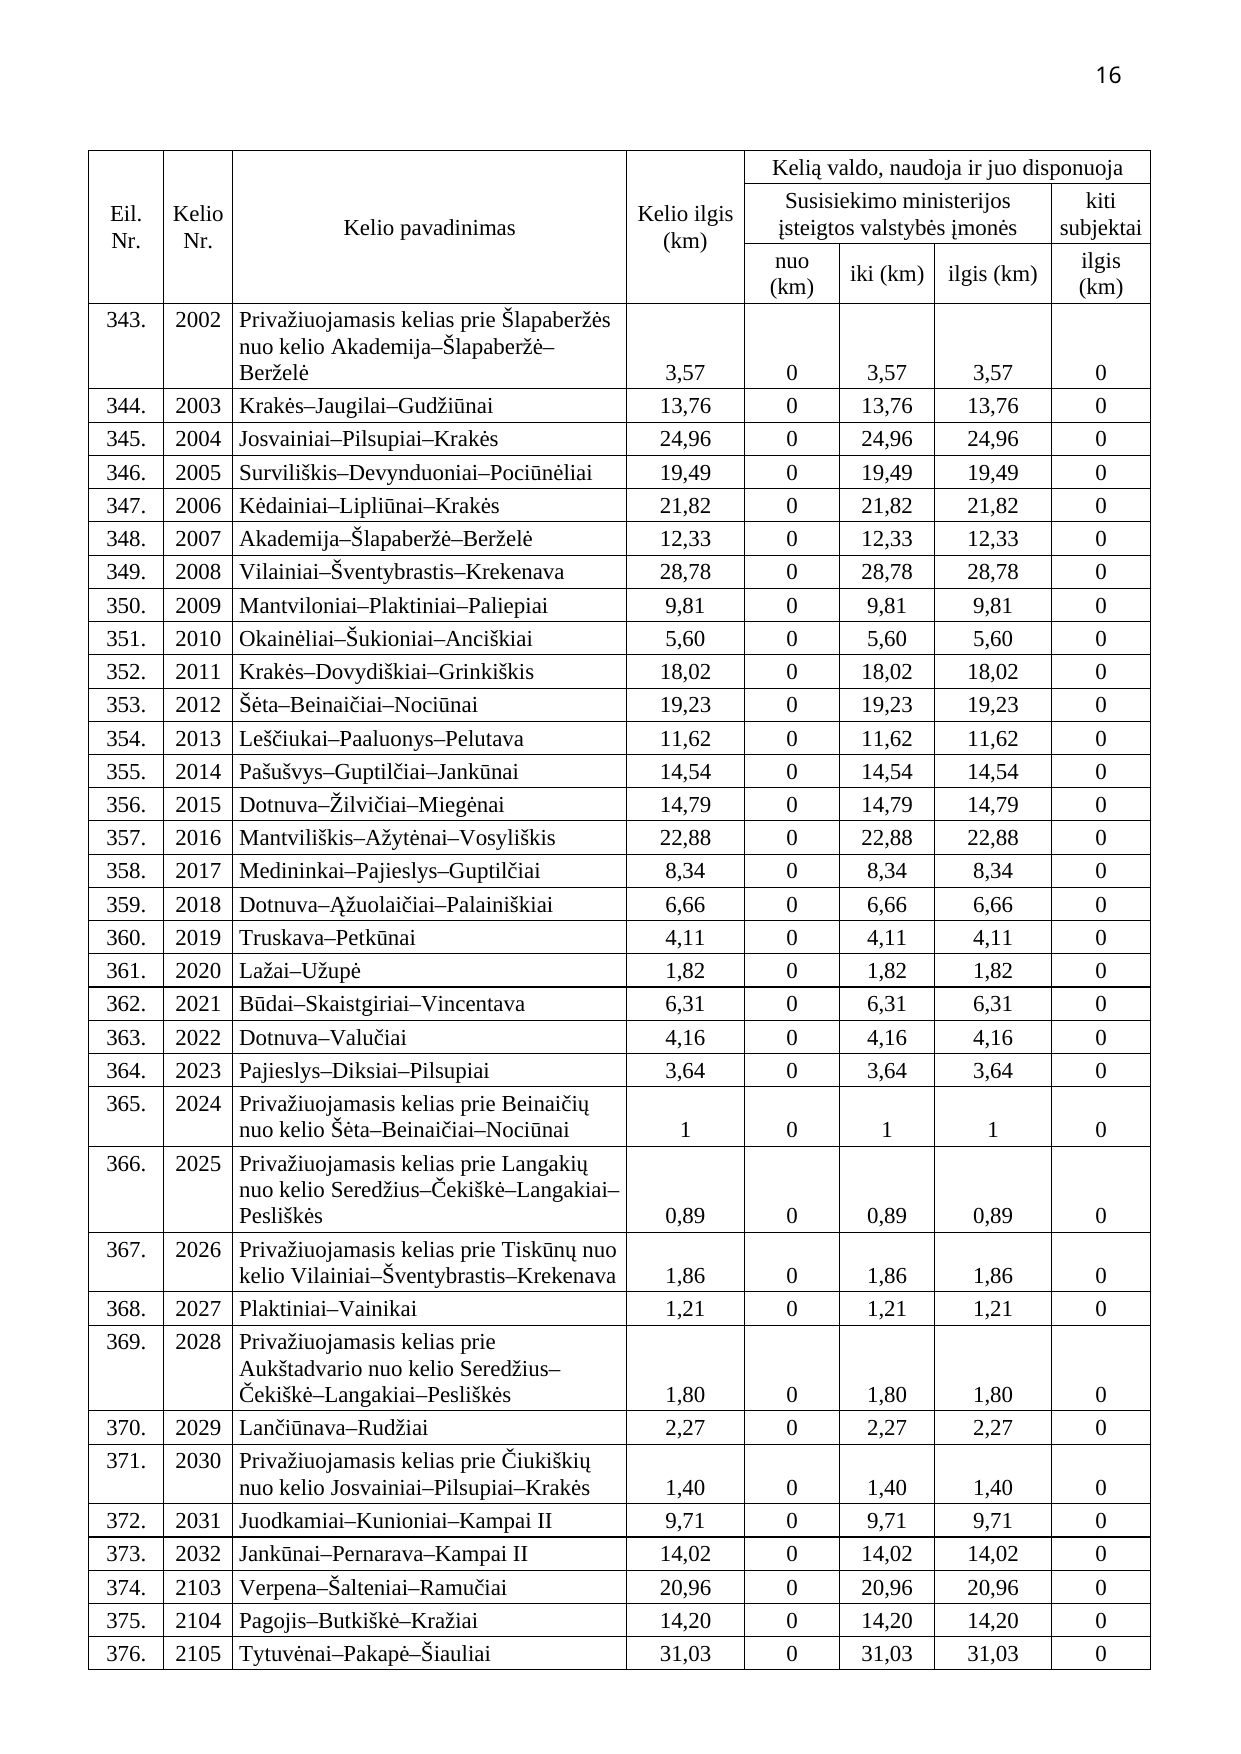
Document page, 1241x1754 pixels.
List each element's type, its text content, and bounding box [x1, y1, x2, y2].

table_cell 0 [1052, 655, 1150, 687]
table_cell 356. [89, 788, 163, 820]
table_cell 0 [1052, 1571, 1150, 1603]
table_cell 0 [1052, 1147, 1150, 1232]
table_cell 2028 [164, 1326, 232, 1410]
table_cell 0 [745, 921, 839, 953]
table_cell 21,82 [627, 489, 744, 521]
table_cell Medininkai–Pajieslys–Guptilčiai [233, 855, 626, 887]
table_cell Dotnuva–Valučiai [233, 1021, 626, 1053]
table_cell 354. [89, 722, 163, 754]
table_cell 13,76 [840, 389, 934, 422]
table_cell 14,79 [840, 788, 934, 820]
table_cell 0 [745, 722, 839, 754]
table_cell 4,16 [935, 1021, 1051, 1053]
table_header Kelio Nr. [164, 151, 232, 302]
table_cell 0 [745, 622, 839, 654]
table_cell 14,79 [935, 788, 1051, 820]
table_cell 1,40 [627, 1445, 744, 1503]
table_cell 0 [1052, 1604, 1150, 1636]
table_cell 24,96 [840, 423, 934, 455]
table_cell 358. [89, 855, 163, 887]
table_cell 24,96 [627, 423, 744, 455]
table_cell 3,64 [627, 1054, 744, 1086]
table_cell 3,64 [840, 1054, 934, 1086]
table_cell 2104 [164, 1604, 232, 1636]
table_cell 0 [1052, 954, 1150, 986]
table_cell 2032 [164, 1538, 232, 1570]
table_cell 0 [745, 755, 839, 787]
table_cell 2021 [164, 988, 232, 1020]
table_cell Tytuvėnai–Pakapė–Šiauliai [233, 1637, 626, 1669]
table_cell 0 [1052, 556, 1150, 588]
table_cell 1,86 [840, 1233, 934, 1291]
table_cell 2103 [164, 1571, 232, 1603]
table_cell 6,31 [840, 988, 934, 1020]
table_cell 19,49 [627, 456, 744, 488]
table_cell 1,82 [627, 954, 744, 986]
table_cell 0 [745, 589, 839, 621]
table_cell 0 [1052, 855, 1150, 887]
table_cell 364. [89, 1054, 163, 1086]
table_cell 2023 [164, 1054, 232, 1086]
table_cell 2005 [164, 456, 232, 488]
table_cell 9,81 [935, 589, 1051, 621]
table_cell Susisiekimo ministerijos įsteigtos valstybės įmonės [745, 184, 1051, 243]
table_cell 12,33 [627, 522, 744, 554]
table_cell Pagojis–Butkiškė–Kražiai [233, 1604, 626, 1636]
table_cell 365. [89, 1087, 163, 1146]
table_cell 1,21 [935, 1292, 1051, 1324]
table_cell 2011 [164, 655, 232, 687]
table_cell 2017 [164, 855, 232, 887]
table_cell 1,40 [840, 1445, 934, 1503]
table_cell 0 [745, 1538, 839, 1570]
table_cell 0 [745, 988, 839, 1020]
table_cell 366. [89, 1147, 163, 1232]
table_cell 369. [89, 1326, 163, 1410]
table_cell 2007 [164, 522, 232, 554]
table_cell 0 [1052, 489, 1150, 521]
table_cell 9,71 [840, 1504, 934, 1536]
table_cell 353. [89, 689, 163, 721]
table_cell 2105 [164, 1637, 232, 1669]
table_cell 1,86 [627, 1233, 744, 1291]
table_cell 0 [1052, 1021, 1150, 1053]
table_cell Verpena–Šalteniai–Ramučiai [233, 1571, 626, 1603]
table_cell 2003 [164, 389, 232, 422]
table_cell 0 [745, 888, 839, 920]
table_cell 22,88 [627, 821, 744, 853]
table_cell 19,49 [840, 456, 934, 488]
table_cell 2031 [164, 1504, 232, 1536]
table_cell 0 [745, 423, 839, 455]
table_cell 349. [89, 556, 163, 588]
table_cell 1,21 [627, 1292, 744, 1324]
table_cell 8,34 [627, 855, 744, 887]
table_cell 360. [89, 921, 163, 953]
table_cell 2010 [164, 622, 232, 654]
table_cell 18,02 [840, 655, 934, 687]
table_cell 0 [745, 855, 839, 887]
table_cell 14,02 [627, 1538, 744, 1570]
table_cell 11,62 [627, 722, 744, 754]
table_cell 2016 [164, 821, 232, 853]
table_cell 14,54 [935, 755, 1051, 787]
table_cell 12,33 [935, 522, 1051, 554]
table_cell Pašušvys–Guptilčiai–Jankūnai [233, 755, 626, 787]
table_cell 367. [89, 1233, 163, 1291]
table_cell Šėta–Beinaičiai–Nociūnai [233, 689, 626, 721]
table_cell 0 [1052, 456, 1150, 488]
table_cell Krakės–Dovydiškiai–Grinkiškis [233, 655, 626, 687]
table_cell 14,54 [840, 755, 934, 787]
table_cell 24,96 [935, 423, 1051, 455]
table_cell 1,82 [935, 954, 1051, 986]
table_cell 0,89 [627, 1147, 744, 1232]
table_cell 345. [89, 423, 163, 455]
table_cell Mantviloniai–Plaktiniai–Paliepiai [233, 589, 626, 621]
table_cell iki (km) [840, 244, 934, 302]
table_cell Jankūnai–Pernarava–Kampai II [233, 1538, 626, 1570]
table_cell 9,81 [840, 589, 934, 621]
table_cell 0 [745, 1637, 839, 1669]
table_cell Mantviliškis–Ažytėnai–Vosyliškis [233, 821, 626, 853]
table_cell 28,78 [840, 556, 934, 588]
table_cell 0 [745, 1233, 839, 1291]
table_cell 6,31 [935, 988, 1051, 1020]
table_cell 22,88 [840, 821, 934, 853]
table_cell 1,80 [627, 1326, 744, 1410]
table_cell 19,23 [935, 689, 1051, 721]
table_cell 368. [89, 1292, 163, 1324]
table_cell 18,02 [627, 655, 744, 687]
table_cell Kėdainiai–Lipliūnai–Krakės [233, 489, 626, 521]
table_cell 0 [1052, 1411, 1150, 1444]
table_cell 2013 [164, 722, 232, 754]
table_cell 14,54 [627, 755, 744, 787]
table_cell 0 [1052, 1445, 1150, 1503]
table_cell 0 [745, 456, 839, 488]
table_cell 2019 [164, 921, 232, 953]
table_cell 2004 [164, 423, 232, 455]
table_cell 6,31 [627, 988, 744, 1020]
table_cell 19,23 [840, 689, 934, 721]
table_header Kelio ilgis (km) [627, 151, 744, 302]
table_cell 2009 [164, 589, 232, 621]
table_cell 2012 [164, 689, 232, 721]
table_cell 28,78 [627, 556, 744, 588]
table_cell 0 [745, 304, 839, 388]
table_cell 6,66 [935, 888, 1051, 920]
table_cell 0 [745, 1021, 839, 1053]
table_cell 2026 [164, 1233, 232, 1291]
table_cell 346. [89, 456, 163, 488]
table_cell 352. [89, 655, 163, 687]
table_cell 0 [745, 821, 839, 853]
table_cell Vilainiai–Šventybrastis–Krekenava [233, 556, 626, 588]
table_cell 3,57 [935, 304, 1051, 388]
table_cell 357. [89, 821, 163, 853]
table_cell 359. [89, 888, 163, 920]
table_cell 371. [89, 1445, 163, 1503]
table_cell 0 [1052, 522, 1150, 554]
table_cell 0 [1052, 755, 1150, 787]
table_cell 0 [1052, 622, 1150, 654]
table_cell 2015 [164, 788, 232, 820]
table_cell 344. [89, 389, 163, 422]
table_cell 11,62 [840, 722, 934, 754]
table_cell 1 [627, 1087, 744, 1146]
table_cell 5,60 [627, 622, 744, 654]
table_cell 2006 [164, 489, 232, 521]
table_cell 0 [1052, 1326, 1150, 1410]
table_cell 0 [745, 954, 839, 986]
table_cell 4,16 [627, 1021, 744, 1053]
table_cell nuo (km) [745, 244, 839, 302]
table_cell 28,78 [935, 556, 1051, 588]
table_cell 14,79 [627, 788, 744, 820]
table_cell 361. [89, 954, 163, 986]
table_cell 19,49 [935, 456, 1051, 488]
table_cell 2022 [164, 1021, 232, 1053]
table_cell 363. [89, 1021, 163, 1053]
table_cell 376. [89, 1637, 163, 1669]
table_cell 373. [89, 1538, 163, 1570]
table_cell 370. [89, 1411, 163, 1444]
table_cell 0,89 [840, 1147, 934, 1232]
table_cell 14,20 [627, 1604, 744, 1636]
table_cell Privažiuojamasis kelias prie Šlapaberžės nuo kelio Akademija–Šlapaberžė–Berželė [233, 304, 626, 388]
table_cell 2027 [164, 1292, 232, 1324]
table_cell 0 [745, 1504, 839, 1536]
table_cell Surviliškis–Devynduoniai–Pociūnėliai [233, 456, 626, 488]
table_cell 0 [1052, 389, 1150, 422]
table_cell 0 [745, 1445, 839, 1503]
table_cell 0 [1052, 821, 1150, 853]
table_cell 351. [89, 622, 163, 654]
table_cell 20,96 [840, 1571, 934, 1603]
table_cell 0 [1052, 1637, 1150, 1669]
table_cell 0 [1052, 1087, 1150, 1146]
table_cell 14,02 [840, 1538, 934, 1570]
table_cell 21,82 [840, 489, 934, 521]
table_cell 2,27 [627, 1411, 744, 1444]
table_cell 20,96 [935, 1571, 1051, 1603]
table_cell 0 [1052, 921, 1150, 953]
table_cell 5,60 [935, 622, 1051, 654]
table_cell Juodkamiai–Kunioniai–Kampai II [233, 1504, 626, 1536]
table_cell 1 [935, 1087, 1051, 1146]
table_cell 0 [745, 556, 839, 588]
table_cell 1,21 [840, 1292, 934, 1324]
table_cell Plaktiniai–Vainikai [233, 1292, 626, 1324]
table_cell 374. [89, 1571, 163, 1603]
table_cell Privažiuojamasis kelias prie Čiukiškių nuo kelio Josvainiai–Pilsupiai–Krakės [233, 1445, 626, 1503]
table_cell 22,88 [935, 821, 1051, 853]
table_cell 31,03 [935, 1637, 1051, 1669]
table_cell 0 [1052, 988, 1150, 1020]
table_cell 0 [745, 788, 839, 820]
table_cell Leščiukai–Paaluonys–Pelutava [233, 722, 626, 754]
table_cell 1 [840, 1087, 934, 1146]
table_cell 0 [745, 1604, 839, 1636]
table_cell 3,57 [840, 304, 934, 388]
table_cell 0 [1052, 423, 1150, 455]
table_cell 0 [745, 655, 839, 687]
table_cell 19,23 [627, 689, 744, 721]
table_cell 0 [1052, 304, 1150, 388]
table_cell 2,27 [935, 1411, 1051, 1444]
table_cell 13,76 [935, 389, 1051, 422]
table_cell 12,33 [840, 522, 934, 554]
table_cell 14,20 [935, 1604, 1051, 1636]
table_cell Privažiuojamasis kelias prie Langakių nuo kelio Seredžius–Čekiškė–Langakiai–Pesliškės [233, 1147, 626, 1232]
table_cell 0 [745, 489, 839, 521]
table_cell 11,62 [935, 722, 1051, 754]
table_cell 372. [89, 1504, 163, 1536]
table_cell 4,11 [840, 921, 934, 953]
table_cell 0 [1052, 888, 1150, 920]
table_cell 0 [745, 1326, 839, 1410]
table_cell 343. [89, 304, 163, 388]
table_cell Privažiuojamasis kelias prie Aukštadvario nuo kelio Seredžius–Čekiškė–Langakiai–Pesliškės [233, 1326, 626, 1410]
table_cell 0 [745, 389, 839, 422]
table_cell 6,66 [840, 888, 934, 920]
table_cell 0 [745, 522, 839, 554]
table_cell Akademija–Šlapaberžė–Berželė [233, 522, 626, 554]
table_cell 355. [89, 755, 163, 787]
table_cell Lažai–Užupė [233, 954, 626, 986]
table_cell 20,96 [627, 1571, 744, 1603]
table_cell 0 [745, 1054, 839, 1086]
table_cell Privažiuojamasis kelias prie Tiskūnų nuo kelio Vilainiai–Šventybrastis–Krekenava [233, 1233, 626, 1291]
table_cell Būdai–Skaistgiriai–Vincentava [233, 988, 626, 1020]
table_cell 2024 [164, 1087, 232, 1146]
table_cell 2030 [164, 1445, 232, 1503]
table_cell 13,76 [627, 389, 744, 422]
table_cell 0 [1052, 722, 1150, 754]
table_cell 0 [1052, 589, 1150, 621]
table_cell 0 [745, 1571, 839, 1603]
table_cell 0 [1052, 1504, 1150, 1536]
table_cell 4,11 [627, 921, 744, 953]
table_cell 350. [89, 589, 163, 621]
table_cell 9,71 [627, 1504, 744, 1536]
table_cell 1,80 [935, 1326, 1051, 1410]
table_cell 0 [1052, 1054, 1150, 1086]
table_cell Krakės–Jaugilai–Gudžiūnai [233, 389, 626, 422]
table_cell 348. [89, 522, 163, 554]
table_cell 8,34 [840, 855, 934, 887]
table_cell 2,27 [840, 1411, 934, 1444]
table_cell 0,89 [935, 1147, 1051, 1232]
table_cell 1,86 [935, 1233, 1051, 1291]
table_cell 375. [89, 1604, 163, 1636]
table_cell 4,16 [840, 1021, 934, 1053]
table_header Kelią valdo, naudoja ir juo disponuoja [745, 151, 1150, 183]
table_cell 2029 [164, 1411, 232, 1444]
table_cell Josvainiai–Pilsupiai–Krakės [233, 423, 626, 455]
table_cell 2002 [164, 304, 232, 388]
table_cell 0 [1052, 788, 1150, 820]
table_cell 347. [89, 489, 163, 521]
table_cell 0 [745, 1411, 839, 1444]
table_header Eil. Nr. [89, 151, 163, 302]
table_cell Dotnuva–Žilvičiai–Miegėnai [233, 788, 626, 820]
table_cell 0 [1052, 1538, 1150, 1570]
table_cell Pajieslys–Diksiai–Pilsupiai [233, 1054, 626, 1086]
table_cell 21,82 [935, 489, 1051, 521]
table_cell Okainėliai–Šukioniai–Anciškiai [233, 622, 626, 654]
table_cell Privažiuojamasis kelias prie Beinaičių nuo kelio Šėta–Beinaičiai–Nociūnai [233, 1087, 626, 1146]
table_cell 31,03 [627, 1637, 744, 1669]
table_cell 0 [1052, 1292, 1150, 1324]
table_cell 2025 [164, 1147, 232, 1232]
table_cell 9,81 [627, 589, 744, 621]
table_cell 3,57 [627, 304, 744, 388]
table_cell 14,20 [840, 1604, 934, 1636]
table_cell 1,80 [840, 1326, 934, 1410]
table_cell 0 [745, 1087, 839, 1146]
table_cell 4,11 [935, 921, 1051, 953]
table_cell 1,40 [935, 1445, 1051, 1503]
table_cell 1,82 [840, 954, 934, 986]
table_cell 2014 [164, 755, 232, 787]
table_cell 5,60 [840, 622, 934, 654]
table_cell 9,71 [935, 1504, 1051, 1536]
table_cell ilgis (km) [935, 244, 1051, 302]
table_cell kiti subjektai [1052, 184, 1150, 243]
table_cell Truskava–Petkūnai [233, 921, 626, 953]
table_cell 0 [745, 689, 839, 721]
table_cell 0 [745, 1147, 839, 1232]
table_cell ilgis (km) [1052, 244, 1150, 302]
table_cell 0 [745, 1292, 839, 1324]
table_cell 8,34 [935, 855, 1051, 887]
table_cell 0 [1052, 1233, 1150, 1291]
table_cell 31,03 [840, 1637, 934, 1669]
table_cell 2018 [164, 888, 232, 920]
table_cell 14,02 [935, 1538, 1051, 1570]
table_cell 2008 [164, 556, 232, 588]
table_cell Lančiūnava–Rudžiai [233, 1411, 626, 1444]
table_cell 6,66 [627, 888, 744, 920]
table_cell 362. [89, 988, 163, 1020]
table_cell 18,02 [935, 655, 1051, 687]
table_cell 0 [1052, 689, 1150, 721]
table_cell Dotnuva–Ąžuolaičiai–Palainiškiai [233, 888, 626, 920]
table_cell 3,64 [935, 1054, 1051, 1086]
table_header Kelio pavadinimas [233, 151, 626, 302]
table_cell 2020 [164, 954, 232, 986]
